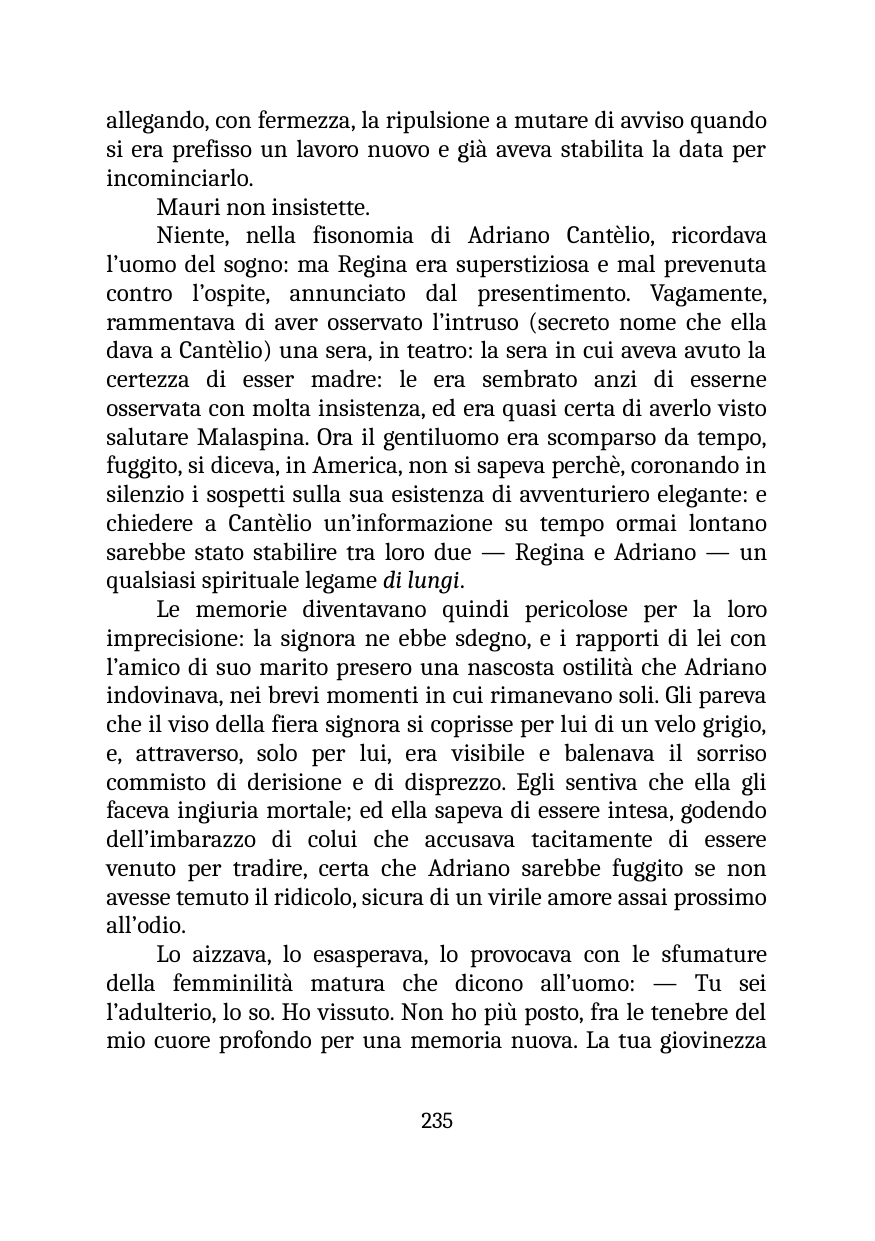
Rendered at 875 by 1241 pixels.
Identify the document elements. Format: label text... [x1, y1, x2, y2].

text Lo aizzava, lo esasperava, lo provocava con le sfumature della femminilità matura che dicono all’uomo: — Tu sei l’adulterio, lo so. Ho vissuto. Non ho più posto, fra le tenebre del mio cuore profondo per una memoria nuova. La tua giovinezza [106, 940, 768, 1055]
text Mauri non insistette. [106, 192, 768, 221]
text Niente, nella fisonomia di Adriano Cantèlio, ricordava l’uomo del sogno: ma Regina era superstiziosa e mal prevenuta contro l’ospite, annunciato dal presentimento. Vagamente, rammentava di aver osservato l’intruso (secreto nome che ella dava a Cantèlio) una sera, in teatro: la sera in cui aveva avuto la certezza di esser madre: le era sembrato anzi di esserne osservata con molta insistenza, ed era quasi certa di averlo visto salutare Malaspina. Ora il gentiluomo era scomparso da tempo, fuggito, si diceva, in America, non si sapeva perchè, coronando in silenzio i sospetti sulla sua esistenza di avventuriero elegante: e chiedere a Cantèlio un’informazione su tempo ormai lontano sarebbe stato stabilire tra loro due — Regina e Adriano — un qualsiasi spirituale legame di lungi. [106, 221, 768, 595]
text Le memorie diventavano quindi pericolose per la loro imprecisione: la signora ne ebbe sdegno, e i rapporti di lei con l’amico di suo marito presero una nascosta ostilità che Adriano indovinava, nei brevi momenti in cui rimanevano soli. Gli pareva che il viso della fiera signora si coprisse per lui di un velo grigio, e, attraverso, solo per lui, era visibile e balenava il sorriso commisto di derisione e di disprezzo. Egli sentiva che ella gli faceva ingiuria mortale; ed ella sapeva di essere intesa, godendo dell’imbarazzo di colui che accusava tacitamente di essere venuto per tradire, certa che Adriano sarebbe fuggito se non avesse temuto il ridicolo, sicura di un virile amore assai prossimo all’odio. [106, 595, 768, 940]
text allegando, con fermezza, la ripulsione a mutare di avviso quando si era prefisso un lavoro nuovo e già aveva stabilita la data per incominciarlo. [106, 106, 768, 192]
